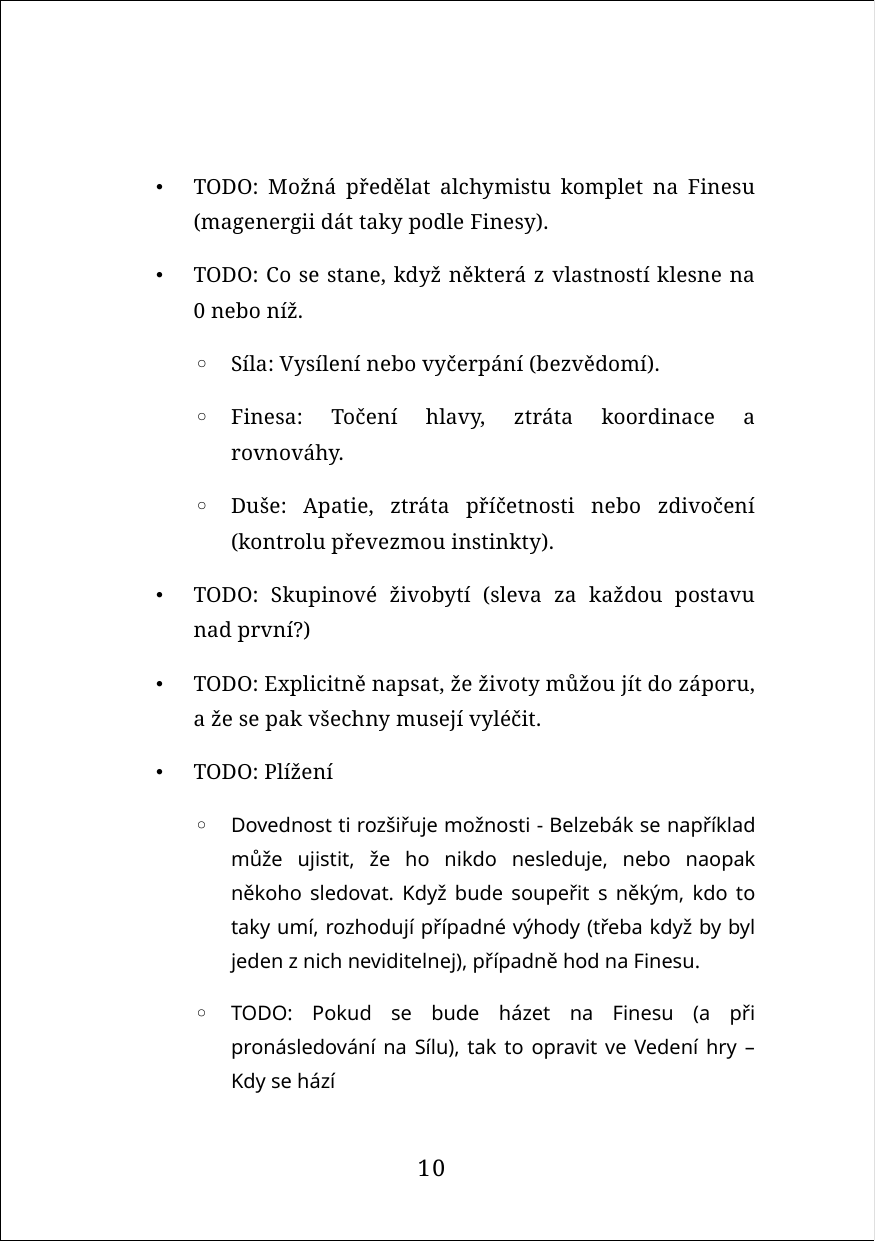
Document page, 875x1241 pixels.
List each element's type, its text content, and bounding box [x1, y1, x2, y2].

list TODO: Skupinové živobytí (sleva za každou postavu nad první?) [156, 580, 756, 644]
list TODO: Možná předělat alchymistu komplet na Finesu (magenergii dát taky podle Finesy). [156, 172, 756, 236]
list Finesa: Točení hlavy, ztráta koordinace a rovnováhy. [193, 402, 756, 466]
list TODO: Explicitně napsat, že životy můžou jít do záporu, a že se pak všechny musejí vyléčit. [156, 669, 756, 733]
list TODO: Pokud se bude házet na Finesu (a při pronásledování na Sílu), tak to opravit ve Vedení hry – Kdy se hází [193, 999, 756, 1094]
list Dovednost ti rozšiřuje možnosti - Belzebák se například může ujistit, že ho nikdo nesleduje, nebo naopak někoho sledovat. Když bude soupeřit s někým, kdo to taky umí, rozhodují případné výhody (třeba když by byl jeden z nich neviditelnej), případně hod na Finesu. [193, 811, 756, 974]
list TODO: Co se stane, když některá z vlastností klesne na 0 nebo níž. [156, 261, 756, 324]
list Duše: Apatie, ztráta příčetnosti nebo zdivočení (kontrolu převezmou instinkty). [193, 491, 756, 555]
list TODO: Plížení [156, 757, 756, 786]
list Síla: Vysílení nebo vyčerpání (bezvědomí). [193, 349, 756, 378]
